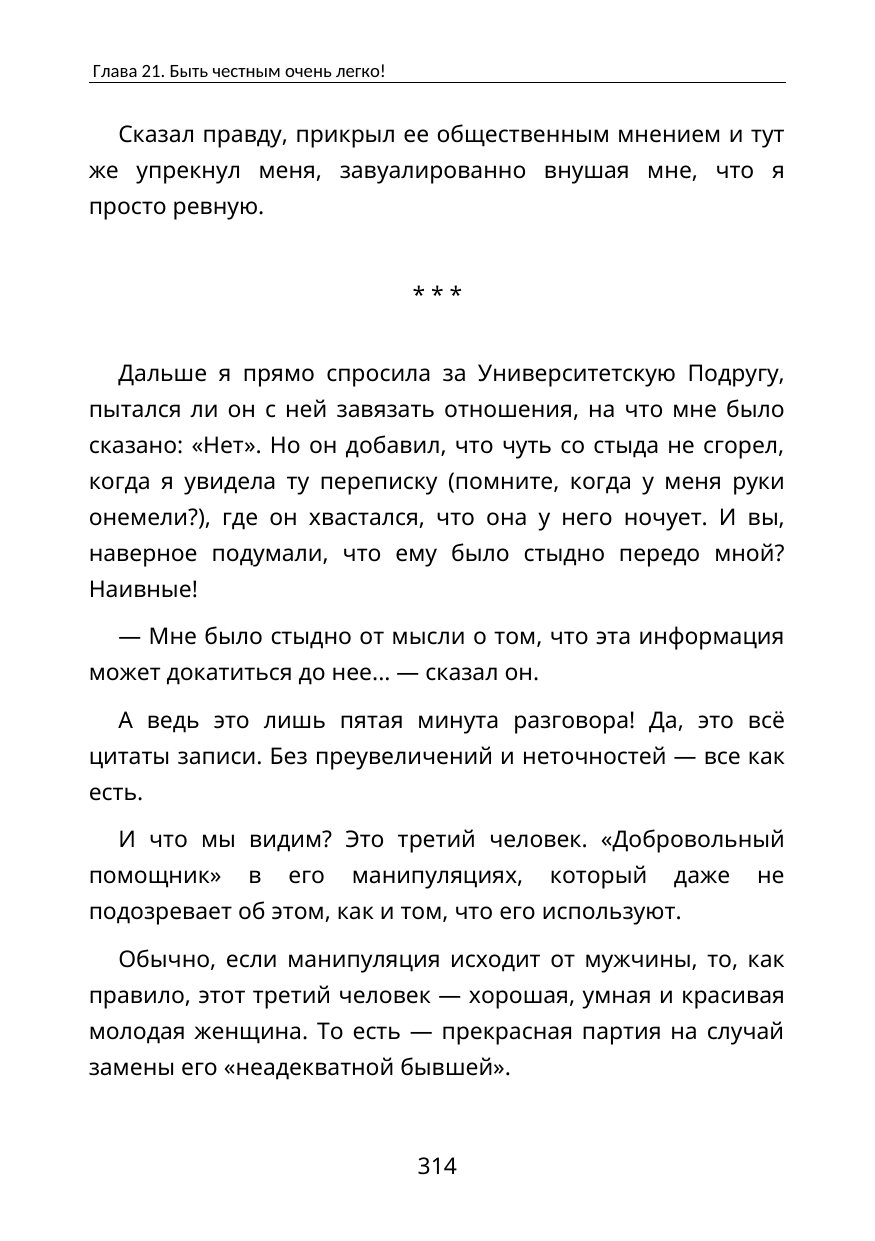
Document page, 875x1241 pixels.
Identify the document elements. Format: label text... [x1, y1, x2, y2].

text Дальше я прямо спросила за Университетскую Подругу, пытался ли он с ней завязать отношения, на что мне было сказано: «Нет». Но он добавил, что чуть со стыда не сгорел, когда я увидела ту переписку (помните, когда у меня руки онемели?), где он хвастался, что она у него ночует. И вы, наверное подумали, что ему было стыдно передо мной? Наивные! [88, 357, 786, 604]
text И что мы видим? Это третий человек. «Добровольный помощник» в его манипуляциях, который даже не подозревает об этом, как и том, что его используют. [88, 823, 786, 927]
subtitle * * * [88, 279, 786, 311]
text Сказал правду, прикрыл ее общественным мнением и тут же упрекнул меня, завуалированно внушая мне, что я просто ревную. [88, 118, 786, 221]
text — Мне было стыдно от мысли о том, что эта информация может докатиться до нее... — сказал он. [88, 620, 786, 687]
text А ведь это лишь пятая минута разговора! Да, это всё цитаты записи. Без преувеличений и неточностей — все как есть. [88, 704, 786, 807]
text Обычно, если манипуляция исходит от мужчины, то, как правило, этот третий человек — хорошая, умная и красивая молодая женщина. То есть — прекрасная партия на случай замены его «неадекватной бывшей». [88, 943, 786, 1082]
